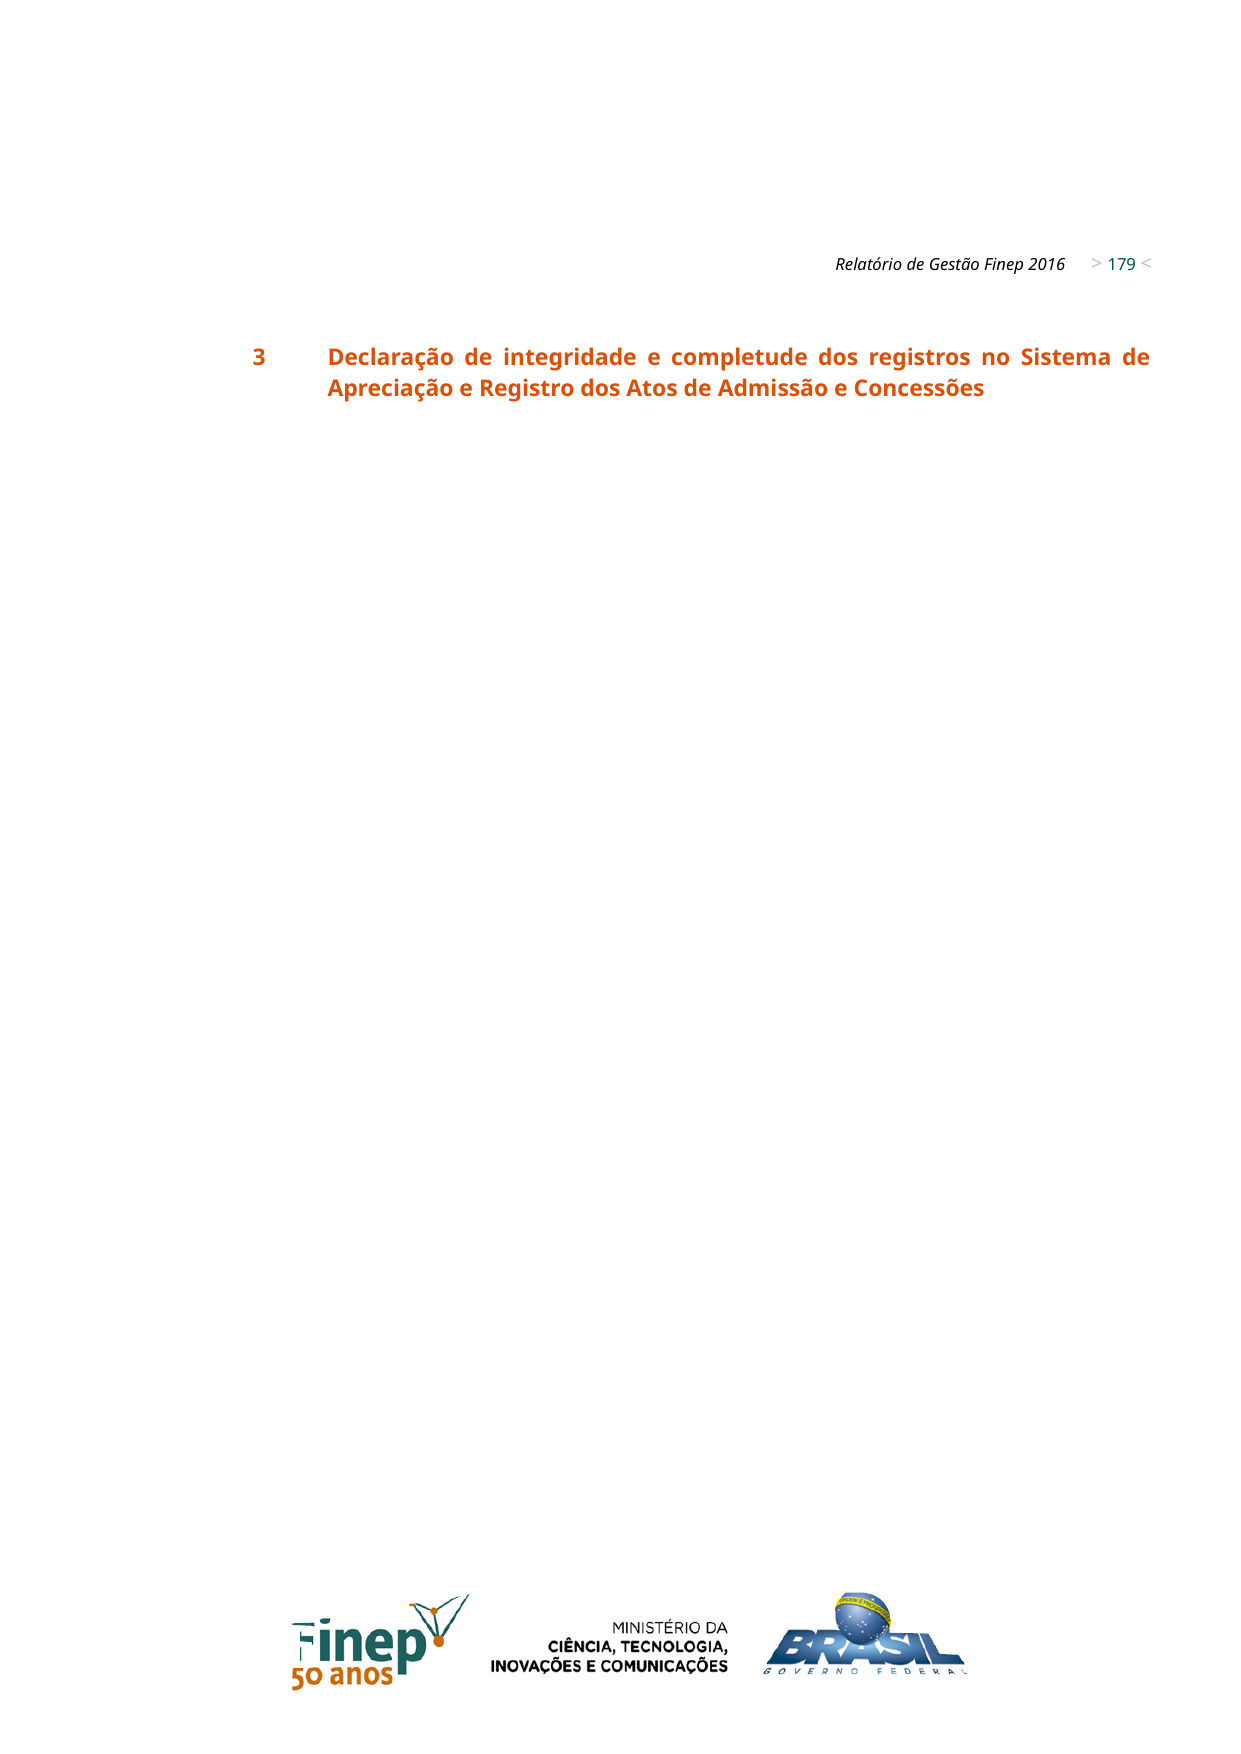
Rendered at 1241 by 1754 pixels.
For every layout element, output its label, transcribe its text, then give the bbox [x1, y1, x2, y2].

subtitle Declaração de integridade e completude dos registros no Sistema de Apreciação e Registro dos Atos de Admissão e Concessões [252, 341, 1152, 404]
